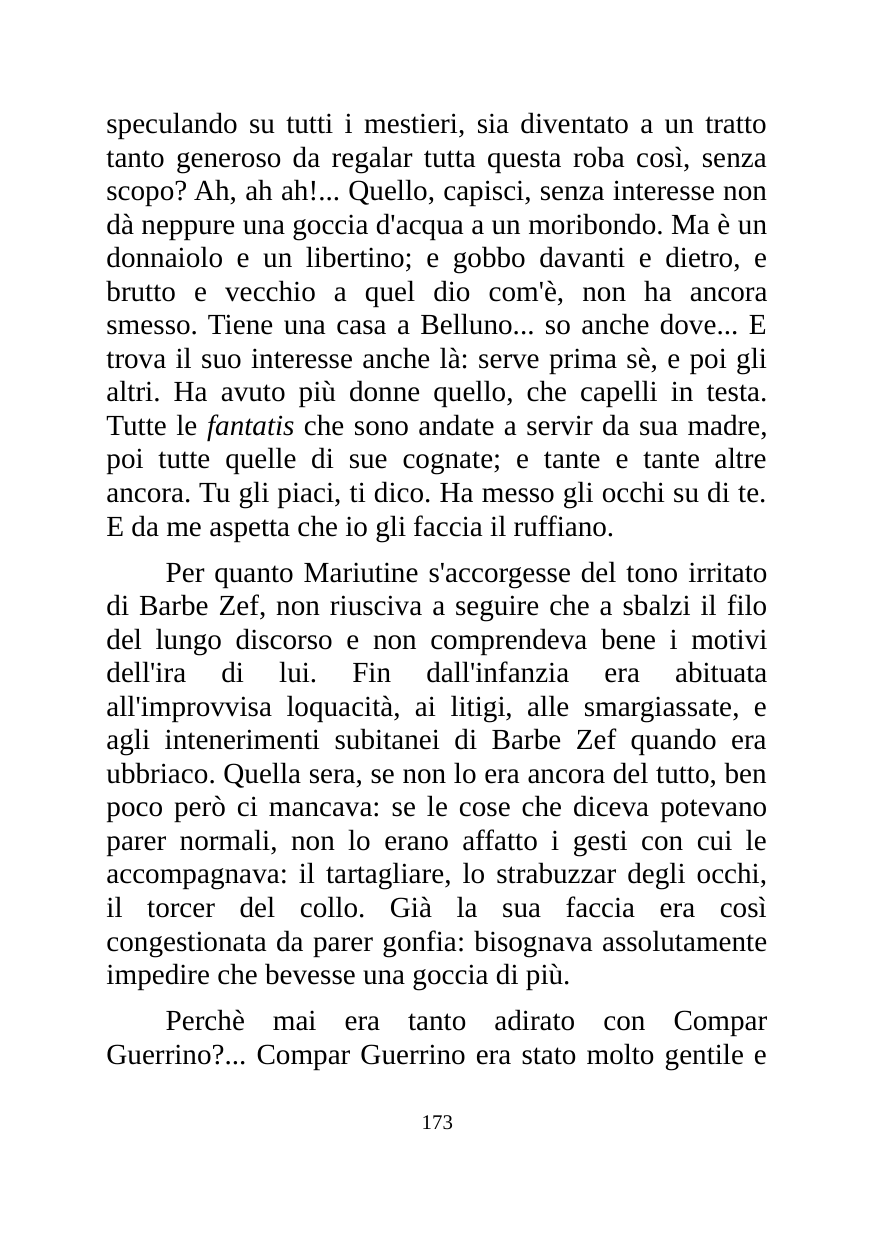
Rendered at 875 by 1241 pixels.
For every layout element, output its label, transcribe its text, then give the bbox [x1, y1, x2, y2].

text Perchè mai era tanto adirato con Compar Guerrino?... Compar Guerrino era stato molto gentile e [106, 1003, 768, 1070]
text Per quanto Mariutine s'accorgesse del tono irritato di Barbe Zef, non riusciva a seguire che a sbalzi il filo del lungo discorso e non comprendeva bene i motivi dell'ira di lui. Fin dall'infanzia era abituata all'improvvisa loquacità, ai litigi, alle smargiassate, e agli intenerimenti subitanei di Barbe Zef quando era ubbriaco. Quella sera, se non lo era ancora del tutto, ben poco però ci mancava: se le cose che diceva potevano parer normali, non lo erano affatto i gesti con cui le accompagnava: il tartagliare, lo strabuzzar degli occhi, il torcer del collo. Già la sua faccia era così congestionata da parer gonfia: bisognava assolutamente impedire che bevesse una goccia di più. [106, 555, 768, 991]
text speculando su tutti i mestieri, sia diventato a un tratto tanto generoso da regalar tutta questa roba così, senza scopo? Ah, ah ah!... Quello, capisci, senza interesse non dà neppure una goccia d'acqua a un moribondo. Ma è un donnaiolo e un libertino; e gobbo davanti e dietro, e brutto e vecchio a quel dio com'è, non ha ancora smesso. Tiene una casa a Belluno... so anche dove... E trova il suo interesse anche là: serve prima sè, e poi gli altri. Ha avuto più donne quello, che capelli in testa. Tutte le fantatis che sono andate a servir da sua madre, poi tutte quelle di sue cognate; e tante e tante altre ancora. Tu gli piaci, ti dico. Ha messo gli occhi su di te. E da me aspetta che io gli faccia il ruffiano. [106, 106, 768, 542]
